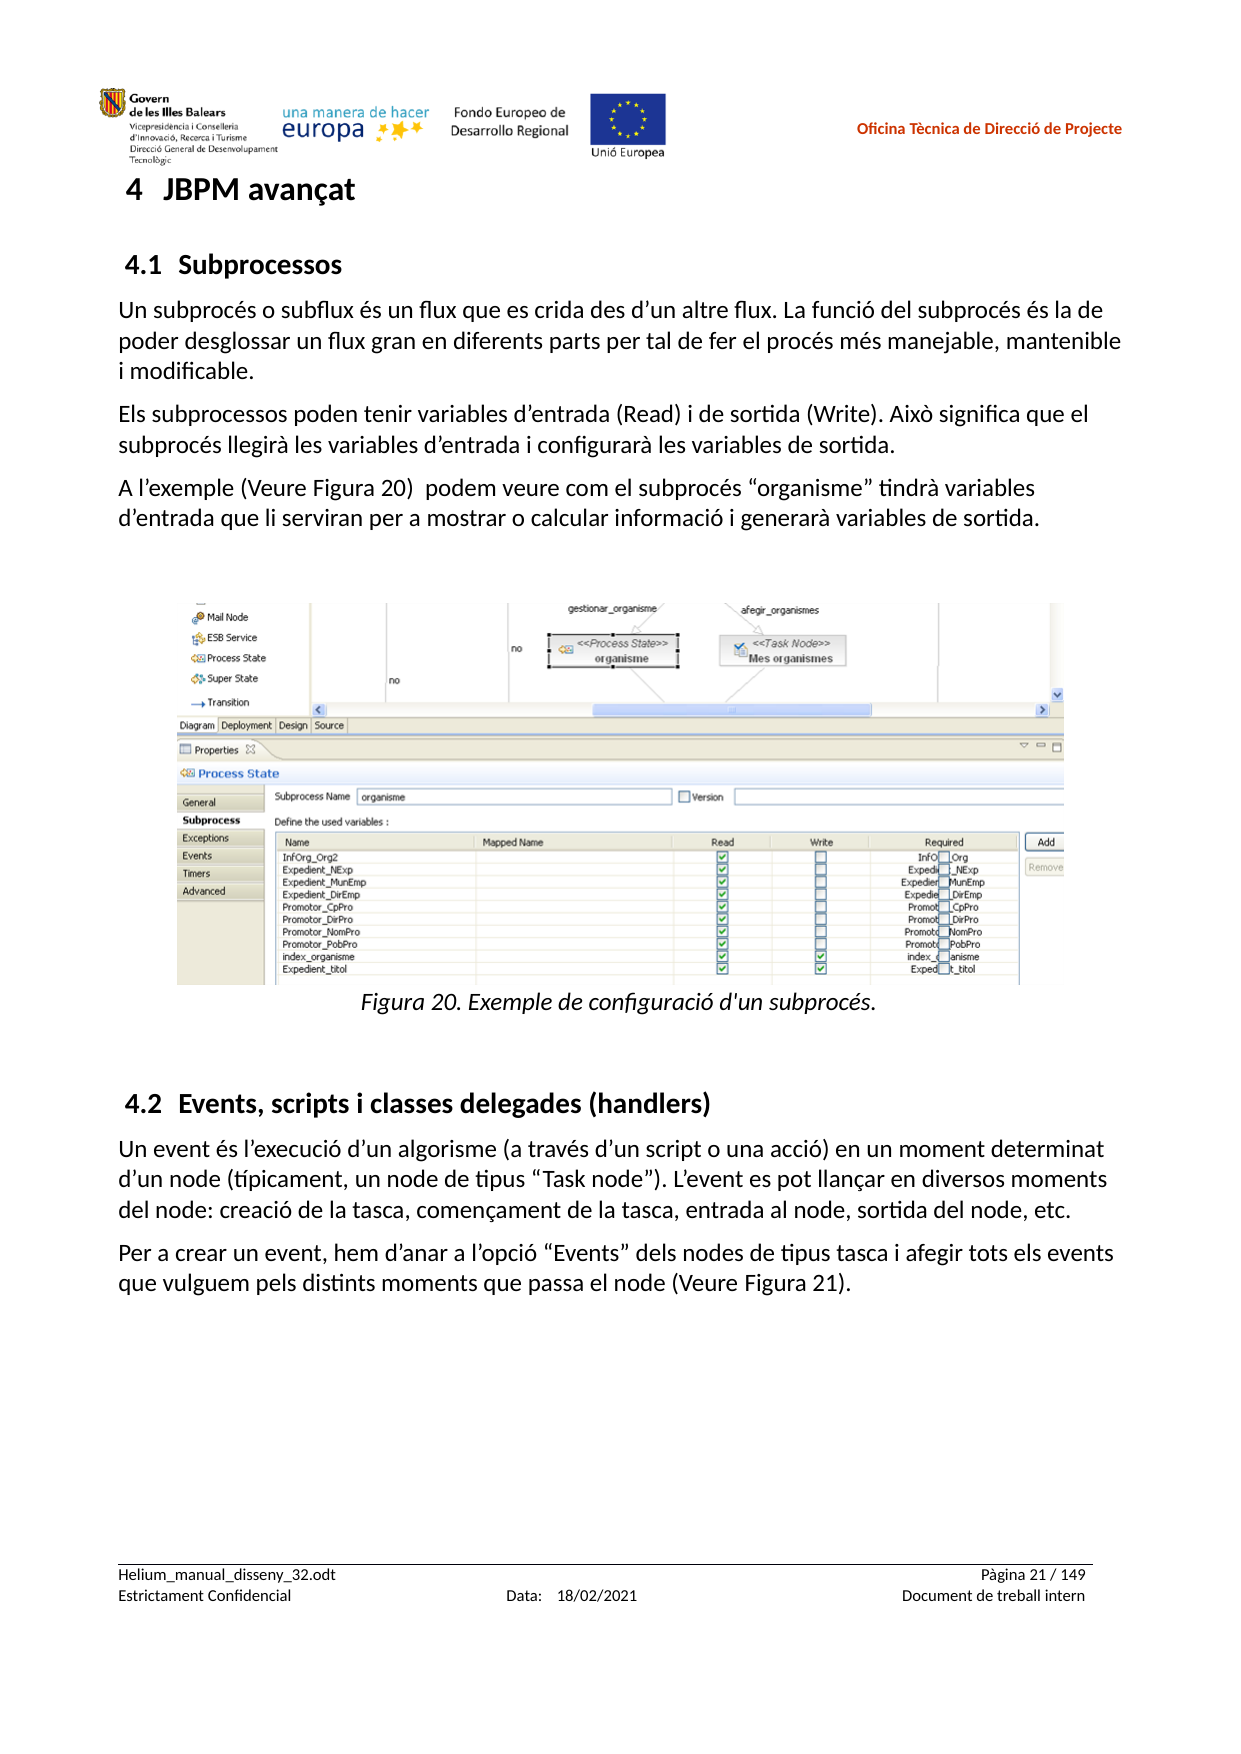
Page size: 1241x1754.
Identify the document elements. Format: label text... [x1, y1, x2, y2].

subtitle Events, scripts i classes delegades (handlers) [118, 1085, 1122, 1120]
subtitle JBPM avançat [118, 168, 1122, 209]
text Un event és l’execució d’un algorisme (a través d’un script o una acció) en un moment determinat d’un node (típicament, un node de tipus “Task node”). L’event es pot llançar en diversos moments del node: creació de la tasca, començament de la tasca, entrada al node, sortida del node, etc. [118, 1133, 1122, 1224]
text Els subprocessos poden tenir variables d’entrada (Read) i de sortida (Write). Això significa que el subprocés llegirà les variables d’entrada i configurarà les variables de sortida. [118, 398, 1122, 459]
subtitle Subprocessos [118, 246, 1122, 282]
text Per a crear un event, hem d’anar a l’opció “Events” dels nodes de tipus tasca i afegir tots els events que vulguem pels distints moments que passa el node (Veure Figura 21). [118, 1237, 1122, 1298]
text A l’exemple (Veure Figura 20) podem veure com el subprocés “organisme” tindrà variables d’entrada que li serviran per a mostrar o calcular informació i generarà variables de sortida. [118, 472, 1122, 533]
picture [175, 601, 1065, 987]
picture [99, 87, 668, 166]
text Figura 20. Exemple de configuració d'un subprocés. [175, 987, 1065, 1017]
text Un subprocés o subflux és un flux que es crida des d’un altre flux. La funció del subprocés és la de poder desglossar un flux gran en diferents parts per tal de fer el procés més manejable, mantenible i modificable. [118, 294, 1122, 386]
